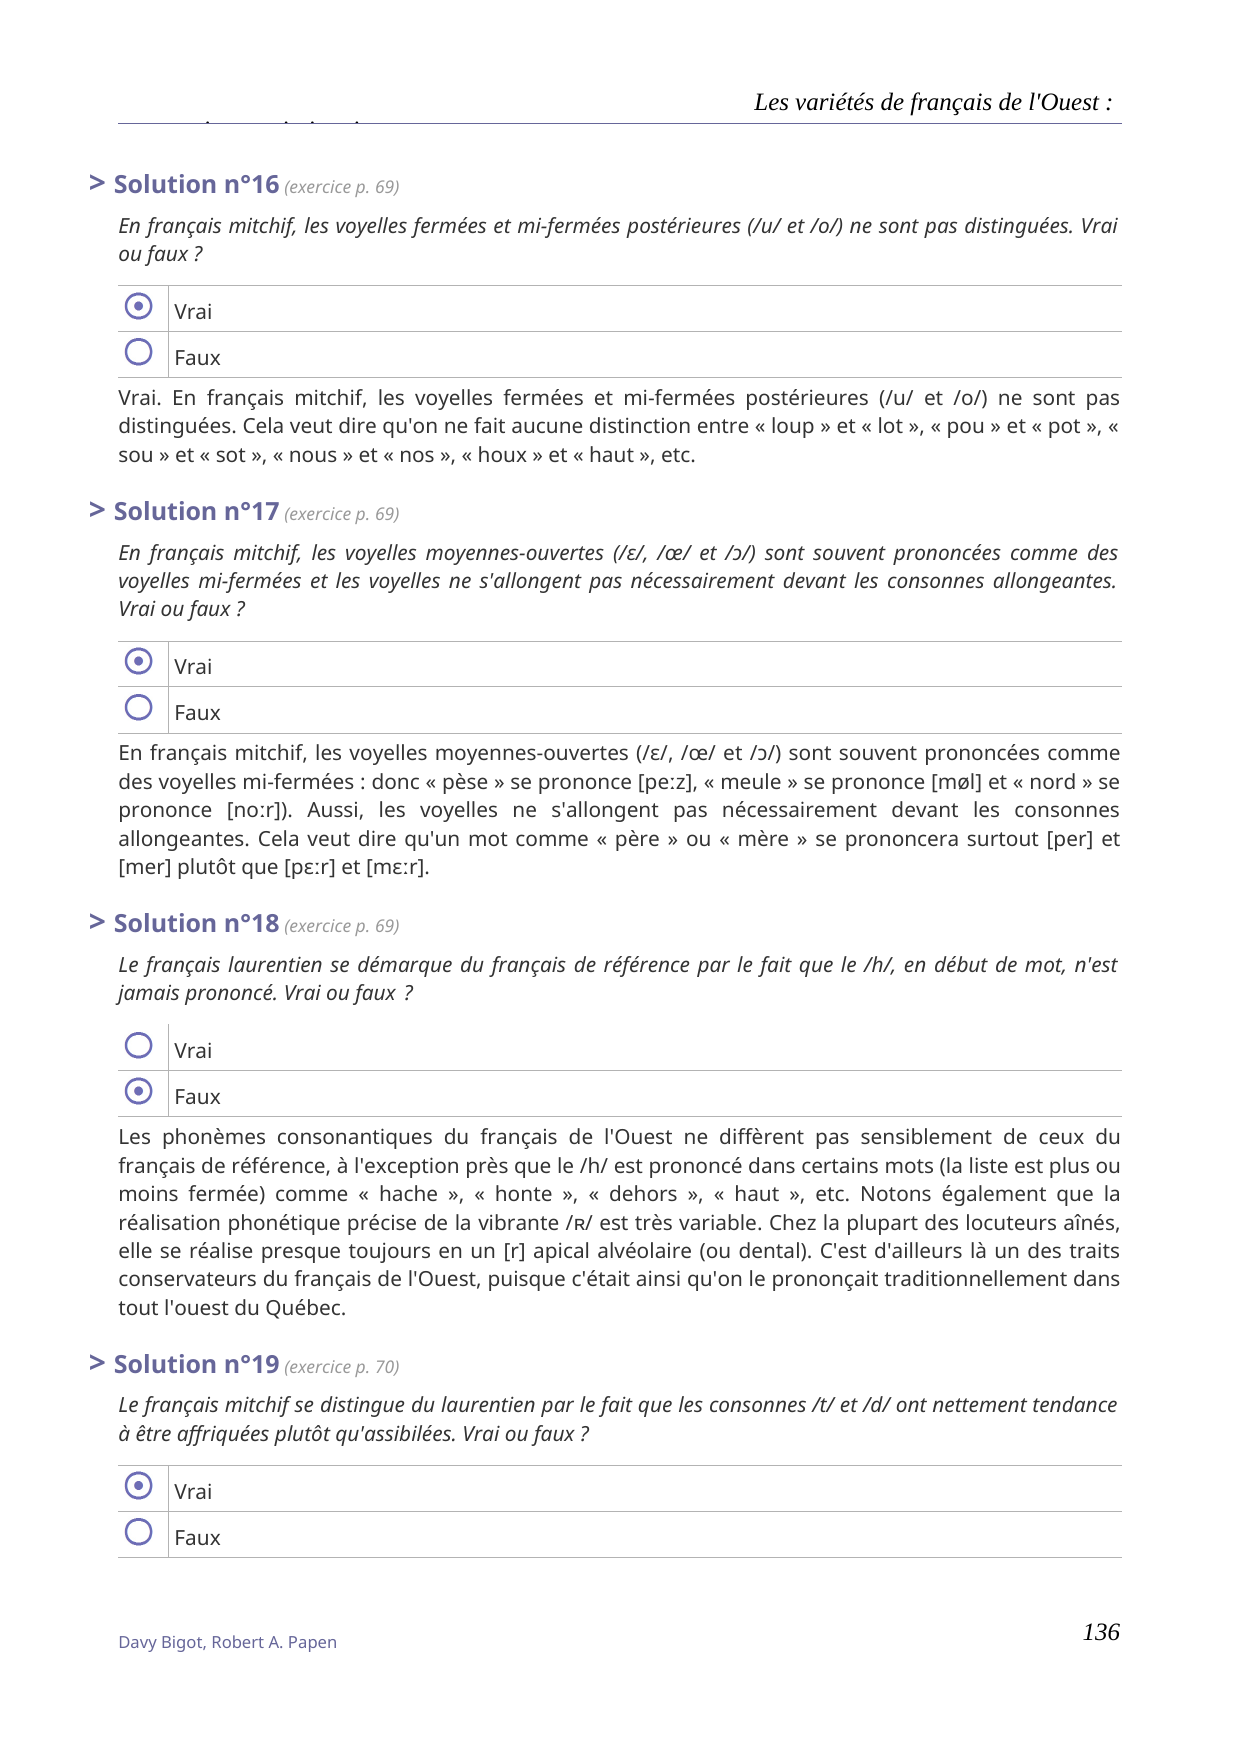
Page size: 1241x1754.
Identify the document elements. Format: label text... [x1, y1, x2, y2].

table_header [118, 1024, 168, 1070]
picture [123, 1516, 154, 1547]
picture [123, 1076, 154, 1106]
table_cell Faux [169, 332, 1122, 377]
table_cell [118, 1512, 168, 1557]
text Le français mitchif se distingue du laurentien par le fait que les consonnes /t/ et /d/ ont nettement tendance à être affriquées plutôt qu'assibilées. Vrai ou faux ? [118, 1390, 1122, 1447]
picture [123, 291, 154, 321]
table_header Vrai [169, 286, 1122, 331]
table_header [118, 286, 168, 331]
table_cell [118, 1071, 168, 1116]
table_header [118, 642, 168, 686]
text En français mitchif, les voyelles moyennes-ouvertes (/ɛ/, /œ/ et /ɔ/) sont souvent prononcées comme des voyelles mi-fermées : donc « pèse » se prononce [peːz], « meule » se prononce [møl] et « nord » se prononce [noːr]). Aussi, les voyelles ne s'allongent pas nécessairement devant les consonnes allongeantes. Cela veut dire qu'un mot comme « père » ou « mère » se prononcera surtout [per] et [mer] plutôt que [pɛːr] et [mɛːr]. [118, 738, 1122, 881]
title > Solution n°19 (exercice p. 63) [89, 1341, 1122, 1382]
table_cell Faux [169, 1512, 1122, 1557]
table_header Vrai [169, 642, 1122, 686]
title > Solution n°16 (exercice p. 62) [89, 162, 1122, 202]
table_cell Faux [169, 1071, 1122, 1116]
text En français mitchif, les voyelles fermées et mi-fermées postérieures (/u/ et /o/) ne sont pas distinguées. Vrai ou faux ? [118, 211, 1122, 268]
table_header Vrai [169, 1466, 1122, 1511]
picture [123, 1030, 154, 1060]
picture [123, 1470, 154, 1501]
picture [123, 337, 154, 367]
title > Solution n°18 (exercice p. 63) [89, 901, 1122, 942]
text En français mitchif, les voyelles moyennes-ouvertes (/ɛ/, /œ/ et /ɔ/) sont souvent prononcées comme des voyelles mi-fermées et les voyelles ne s'allongent pas nécessairement devant les consonnes allongeantes. Vrai ou faux ? [118, 538, 1122, 623]
table_cell [118, 332, 168, 377]
table_header Vrai [169, 1024, 1122, 1070]
table_header [118, 1466, 168, 1511]
table_cell Faux [169, 687, 1122, 733]
picture [123, 646, 154, 676]
text Le français laurentien se démarque du français de référence par le fait que le /h/, en début de mot, n'est jamais prononcé. Vrai ou faux ? [118, 950, 1122, 1007]
text Vrai. En français mitchif, les voyelles fermées et mi-fermées postérieures (/u/ et /o/) ne sont pas distinguées. Cela veut dire qu'on ne fait aucune distinction entre « loup » et « lot », « pou » et « pot », « sou » et « sot », « nous » et « nos », « houx » et « haut », etc. [118, 383, 1122, 468]
text Les phonèmes consonantiques du français de l'Ouest ne diffèrent pas sensiblement de ceux du français de référence, à l'exception près que le /h/ est prononcé dans certains mots (la liste est plus ou moins fermée) comme « hache », « honte », « dehors », « haut », etc. Notons également que la réalisation phonétique précise de la vibrante /ʀ/ est très variable. Chez la plupart des locuteurs aînés, elle se réalise presque toujours en un [r] apical alvéolaire (ou dental). C'est d'ailleurs là un des traits conservateurs du français de l'Ouest, puisque c'était ainsi qu'on le prononçait traditionnellement dans tout l'ouest du Québec. [118, 1122, 1122, 1321]
picture [123, 692, 154, 722]
table_cell [118, 687, 168, 733]
title > Solution n°17 (exercice p. 63) [89, 488, 1122, 529]
